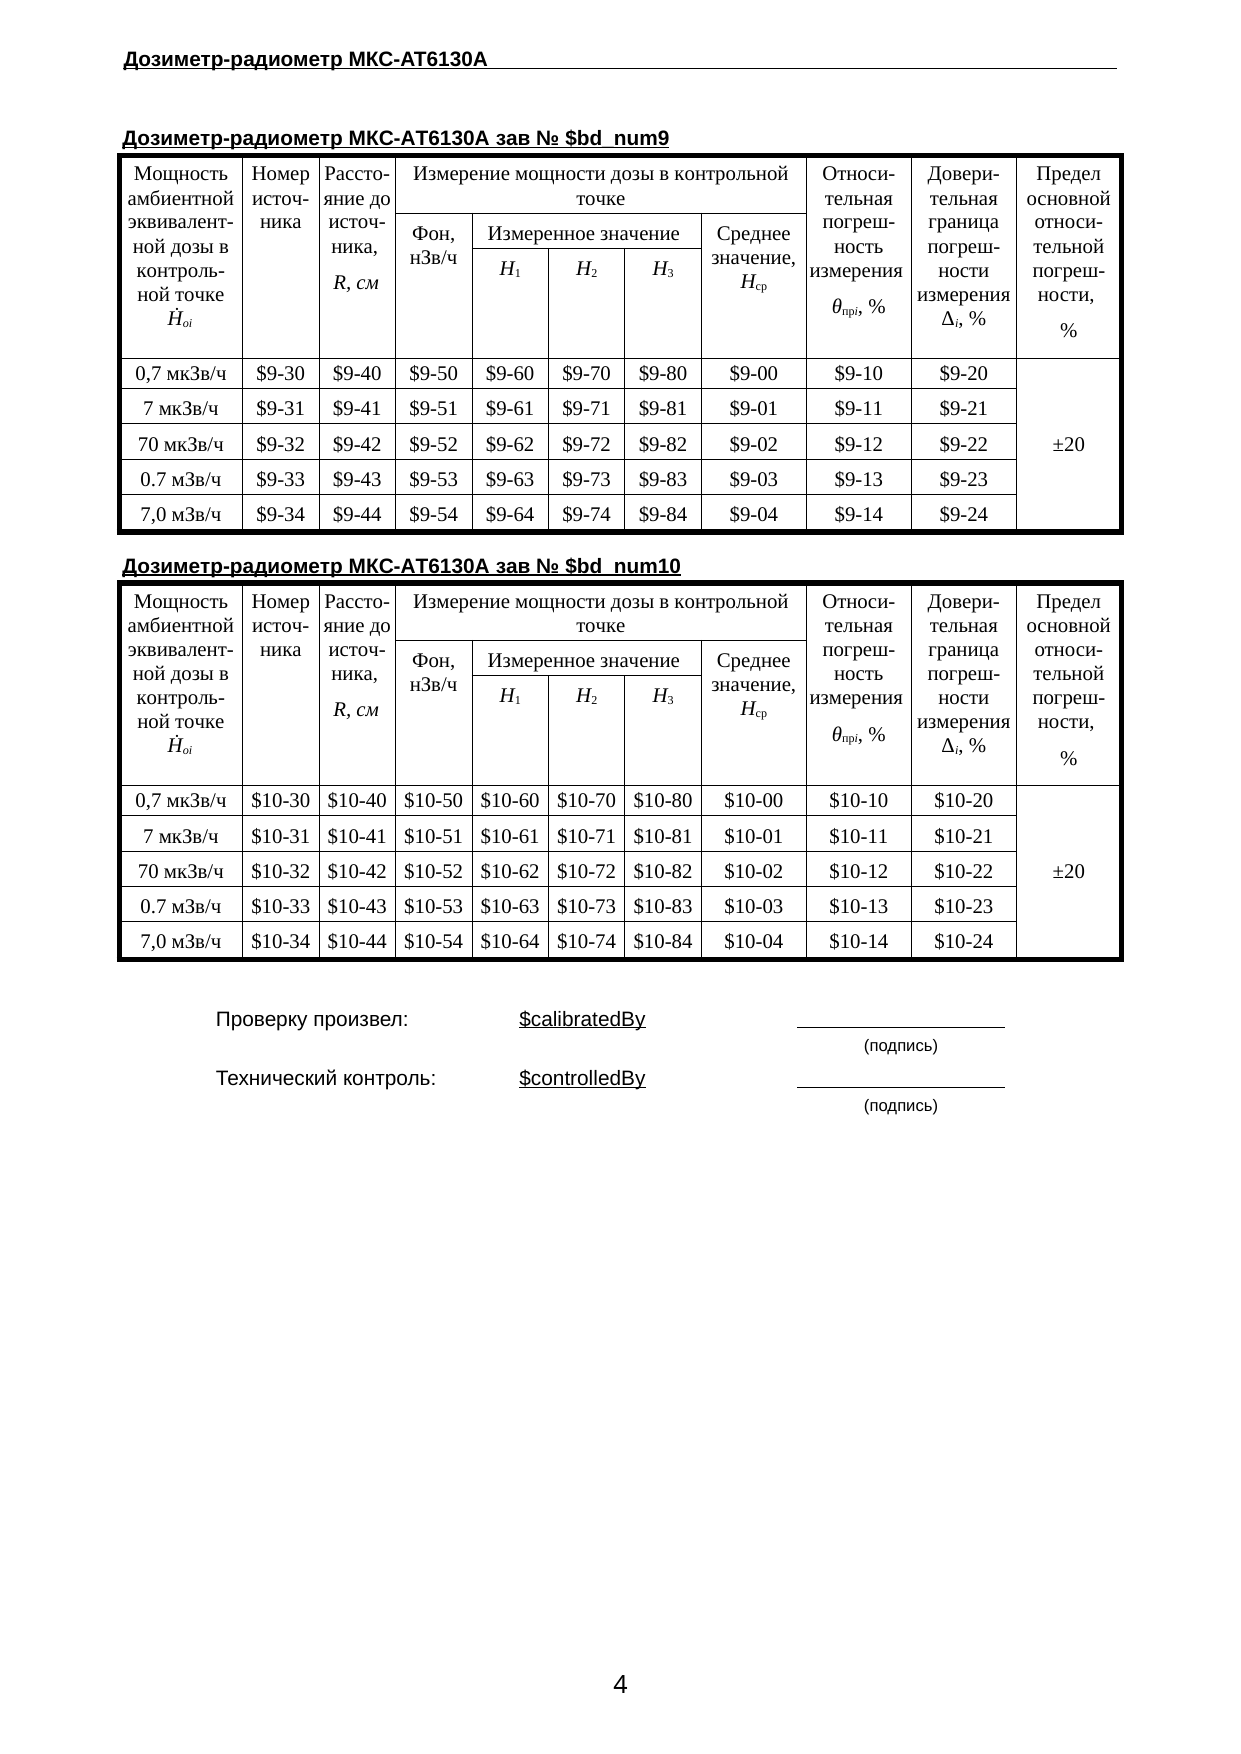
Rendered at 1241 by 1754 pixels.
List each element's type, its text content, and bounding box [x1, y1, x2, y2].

table_cell $9-80 [625, 359, 701, 388]
table_cell $10-82 [625, 852, 701, 886]
table_cell $10-62 [473, 852, 548, 886]
table_cell $9-82 [625, 424, 701, 459]
table_cell $9-41 [320, 389, 395, 423]
table_cell 7,0 мЗв/ч [122, 922, 242, 957]
table_cell $10-53 [396, 887, 472, 921]
table_cell Довери-тельная граница погреш-ности измерения Δi, % [912, 586, 1016, 785]
table_cell $10-80 [625, 786, 701, 815]
table_cell $9-04 [702, 495, 806, 529]
table_cell $9-72 [549, 424, 624, 459]
table_cell $9-81 [625, 389, 701, 423]
table_cell $10-21 [912, 816, 1016, 851]
table_cell $10-31 [243, 816, 319, 851]
table_cell $10-22 [912, 852, 1016, 886]
table_cell Измеренное значение [473, 641, 701, 675]
table_cell 70 мкЗв/ч [122, 852, 242, 886]
table_cell $9-43 [320, 460, 395, 494]
table_cell [514, 1036, 771, 1060]
table_cell $9-83 [625, 460, 701, 494]
table_cell $9-10 [807, 359, 911, 388]
table_cell $9-14 [807, 495, 911, 529]
table_cell Предел основной относи-тельной погреш-ности, % [1017, 586, 1119, 785]
table_cell 0.7 мЗв/ч [122, 887, 242, 921]
table_cell $9-13 [807, 460, 911, 494]
table_cell $9-00 [702, 359, 806, 388]
table_cell 7 мкЗв/ч [122, 816, 242, 851]
table_cell Рассто-яние до источ-ника, R, см [320, 586, 395, 785]
table_cell H3 [625, 676, 701, 785]
table_cell $10-20 [912, 786, 1016, 815]
table_cell $9-11 [807, 389, 911, 423]
table_cell $10-23 [912, 887, 1016, 921]
table_cell $9-01 [702, 389, 806, 423]
table_cell $10-14 [807, 922, 911, 957]
table_cell 0,7 мкЗв/ч [122, 786, 242, 815]
table_cell $10-03 [702, 887, 806, 921]
table_cell 0,7 мкЗв/ч [122, 359, 242, 388]
table_cell Относи-тельная погреш-ность измерения θпрi, % [807, 586, 911, 785]
table_cell Мощность амбиентной эквивалент-ной дозы в контроль-ной точке Ḣoi [122, 586, 242, 785]
table_cell $10-40 [320, 786, 395, 815]
table_cell 0.7 мЗв/ч [122, 460, 242, 494]
table_cell $controlledBy [514, 1060, 771, 1095]
table_cell Номер источ-ника [243, 158, 319, 358]
table_cell $10-00 [702, 786, 806, 815]
table_cell $9-60 [473, 359, 548, 388]
table_cell $9-33 [243, 460, 319, 494]
table_header [771, 1001, 1030, 1036]
table_cell $9-62 [473, 424, 548, 459]
table_cell $9-52 [396, 424, 472, 459]
table_cell $10-12 [807, 852, 911, 886]
table_cell H1 [473, 676, 548, 785]
table_cell $10-83 [625, 887, 701, 921]
table_cell $10-71 [549, 816, 624, 851]
table_cell $9-70 [549, 359, 624, 388]
table_cell Измерение мощности дозы в контрольной точке [396, 586, 806, 640]
table_cell $9-42 [320, 424, 395, 459]
table_cell $10-72 [549, 852, 624, 886]
table_cell $10-64 [473, 922, 548, 957]
table_cell $9-20 [912, 359, 1016, 388]
table_cell $10-43 [320, 887, 395, 921]
table_cell $9-73 [549, 460, 624, 494]
table_cell $9-61 [473, 389, 548, 423]
table_cell Среднее значение, Hср [702, 214, 806, 358]
table_cell [210, 1095, 513, 1119]
table_cell Среднее значение, Hср [702, 641, 806, 785]
table_cell $9-71 [549, 389, 624, 423]
table_cell Номер источ-ника [243, 586, 319, 785]
table_cell $9-21 [912, 389, 1016, 423]
table_cell $9-63 [473, 460, 548, 494]
table_cell $9-03 [702, 460, 806, 494]
table_header Дозиметр-радиометр МКС-AT6130A зав № $bd_num10 [119, 535, 1121, 580]
table_cell $9-44 [320, 495, 395, 529]
table_cell $10-24 [912, 922, 1016, 957]
table_cell $9-50 [396, 359, 472, 388]
table_cell $9-84 [625, 495, 701, 529]
table_cell $10-50 [396, 786, 472, 815]
table_cell (подпись) [771, 1036, 1030, 1060]
table_cell Измерение мощности дозы в контрольной точке [396, 158, 806, 212]
table_cell $10-70 [549, 786, 624, 815]
table_cell 7,0 мЗв/ч [122, 495, 242, 529]
table_cell $9-12 [807, 424, 911, 459]
table_cell Довери-тельная граница погреш-ности измерения Δi, % [912, 158, 1016, 358]
table_cell $9-32 [243, 424, 319, 459]
table_cell $10-33 [243, 887, 319, 921]
table_cell $10-74 [549, 922, 624, 957]
table_cell $9-30 [243, 359, 319, 388]
table_cell $10-02 [702, 852, 806, 886]
table_cell $9-02 [702, 424, 806, 459]
table_cell $9-22 [912, 424, 1016, 459]
table_cell $9-53 [396, 460, 472, 494]
table_cell Фон, нЗв/ч [396, 641, 472, 785]
table_cell [514, 1095, 771, 1119]
table_cell $9-51 [396, 389, 472, 423]
table_cell Мощность амбиентной эквивалент-ной дозы в контроль-ной точке Ḣoi [122, 158, 242, 358]
table_cell $10-73 [549, 887, 624, 921]
table_cell $10-42 [320, 852, 395, 886]
table_cell $9-23 [912, 460, 1016, 494]
table_cell Предел основной относи-тельной погреш-ности, % [1017, 158, 1119, 358]
table_cell $9-31 [243, 389, 319, 423]
table_header $calibratedBy [514, 1001, 771, 1036]
table_cell $10-61 [473, 816, 548, 851]
table_cell $10-54 [396, 922, 472, 957]
table_cell H2 [549, 676, 624, 785]
table_cell $10-30 [243, 786, 319, 815]
table_cell Технический контроль: [210, 1060, 513, 1095]
table_cell Фон, нЗв/ч [396, 214, 472, 358]
table_cell $9-24 [912, 495, 1016, 529]
table_cell $10-84 [625, 922, 701, 957]
table_cell $9-54 [396, 495, 472, 529]
table_cell $10-32 [243, 852, 319, 886]
table_cell $9-40 [320, 359, 395, 388]
table_cell (подпись) [771, 1095, 1030, 1119]
table_cell $10-10 [807, 786, 911, 815]
table_cell $10-51 [396, 816, 472, 851]
table_cell ±20 [1017, 359, 1119, 529]
table_cell $10-34 [243, 922, 319, 957]
table_cell H3 [625, 249, 701, 358]
table_cell $10-52 [396, 852, 472, 886]
table_cell $10-60 [473, 786, 548, 815]
table_cell $9-34 [243, 495, 319, 529]
table_cell Относи-тельная погреш-ность измерения θпрi, % [807, 158, 911, 358]
table_cell $10-81 [625, 816, 701, 851]
table_cell Измеренное значение [473, 214, 701, 248]
table_cell H1 [473, 249, 548, 358]
table_cell $10-44 [320, 922, 395, 957]
table_cell $10-41 [320, 816, 395, 851]
table_cell $10-63 [473, 887, 548, 921]
table_cell $10-11 [807, 816, 911, 851]
table_cell [210, 1036, 513, 1060]
table_cell Рассто-яние до источ-ника, R, см [320, 158, 395, 358]
table_cell 70 мкЗв/ч [122, 424, 242, 459]
table_header Дозиметр-радиометр МКС-AT6130A зав № $bd_num9 [119, 107, 1121, 153]
table_cell 7 мкЗв/ч [122, 389, 242, 423]
table_cell ±20 [1017, 786, 1119, 957]
table_cell $9-74 [549, 495, 624, 529]
table_header Проверку произвел: [210, 1001, 513, 1036]
table_cell [771, 1060, 1030, 1095]
table_cell H2 [549, 249, 624, 358]
table_cell $10-13 [807, 887, 911, 921]
table_cell $10-01 [702, 816, 806, 851]
table_cell $9-64 [473, 495, 548, 529]
table_cell $10-04 [702, 922, 806, 957]
